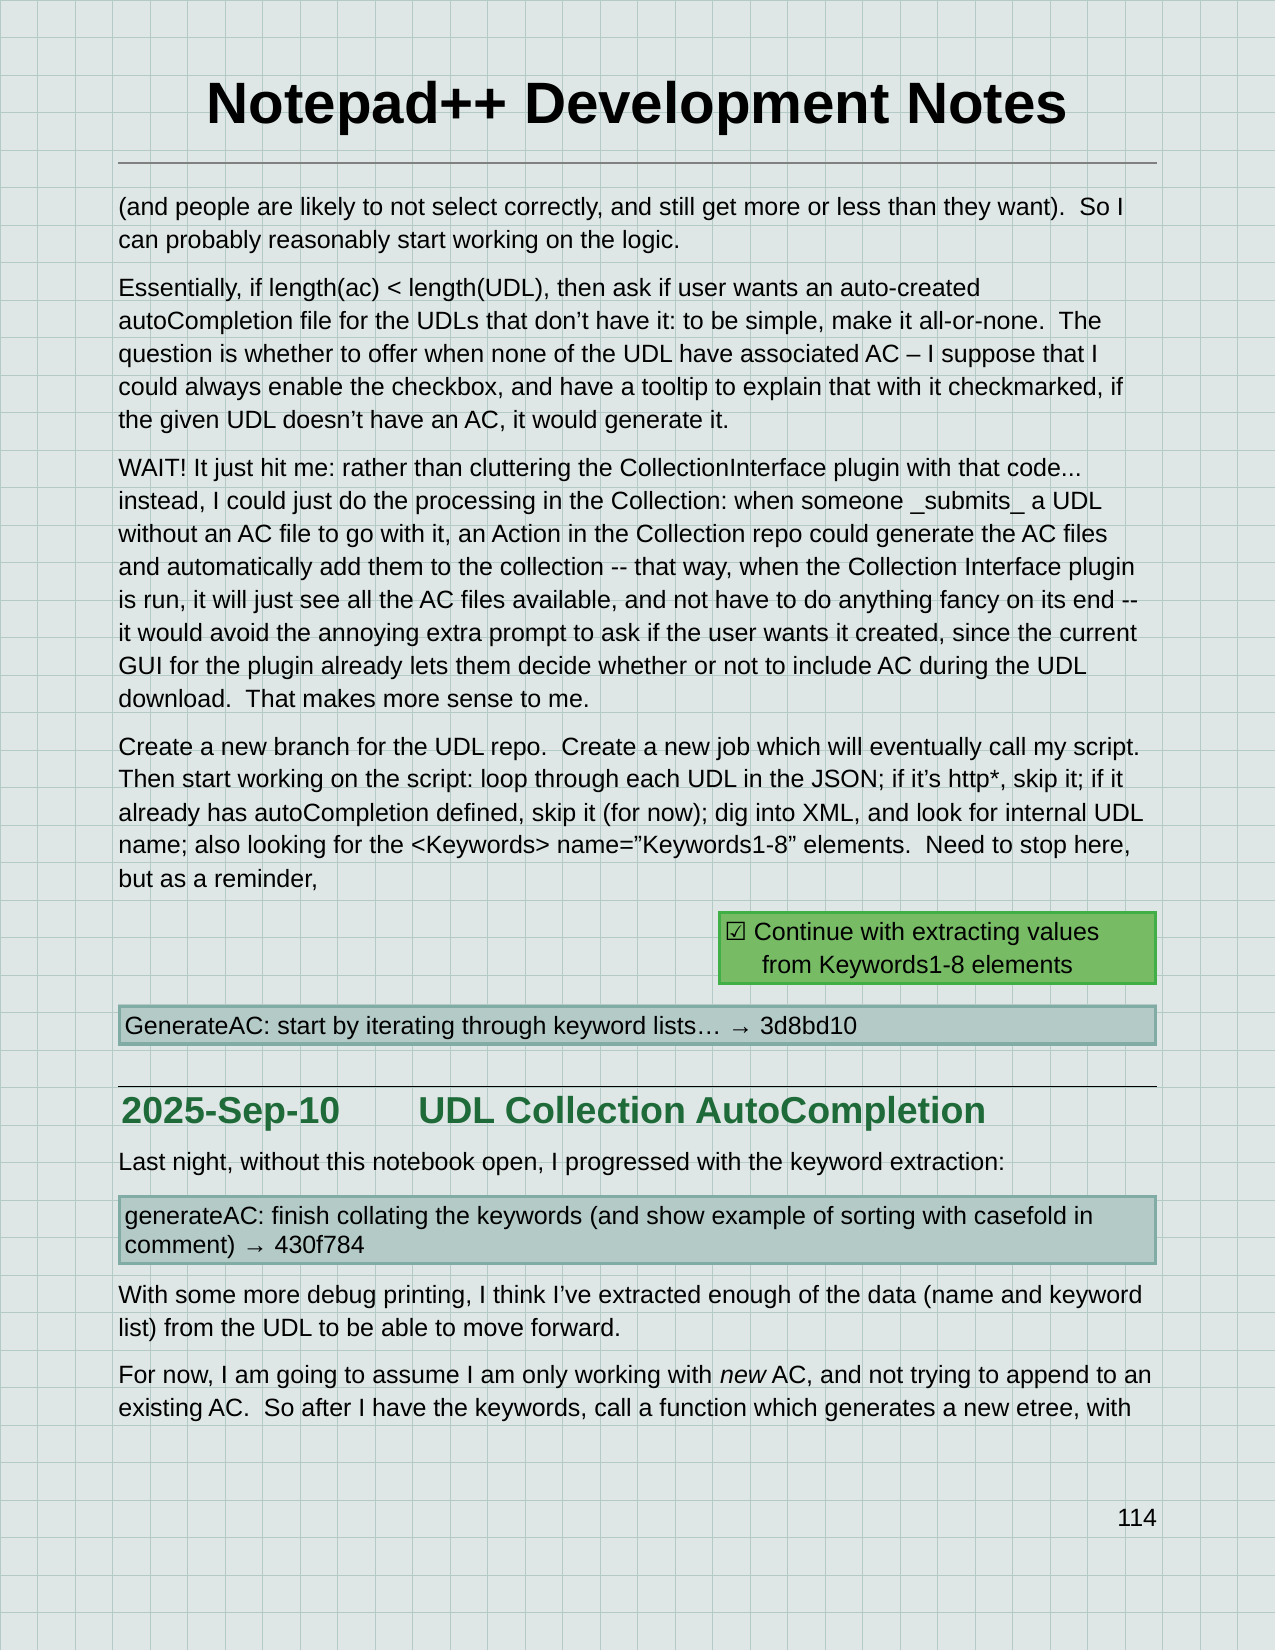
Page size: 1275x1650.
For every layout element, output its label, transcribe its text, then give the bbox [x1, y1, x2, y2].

text For now, I am going to assume I am only working with new AC, and not trying to append to an existing AC. So after I have the keywords, call a function which generates a new etree, with [118, 1360, 1157, 1422]
text generateAC: finish collating the keywords (and show example of sorting with casefold in comment) → 430f784 [121, 1198, 1154, 1262]
text WAIT! It just hit me: rather than cluttering the CollectionInterface plugin with that code... instead, I could just do the processing in the Collection: when someone _submits_ a UDL without an AC file to go with it, an Action in the Collection repo could generate the AC files and automatically add them to the collection -- that way, when the Collection Interface plugin is run, it will just see all the AC files available, and not have to do anything fancy on its end -- it would avoid the annoying extra prompt to ask if the user wants it created, since the current GUI for the plugin already lets them decide whether or not to include AC during the UDL download. That makes more sense to me. [118, 453, 1157, 713]
text ☑ Continue with extracting values from Keywords1-8 elements [721, 914, 1154, 982]
text Last night, without this notebook open, I progressed with the keyword extraction: [118, 1147, 1157, 1176]
text GenerateAC: start by iterating through keyword lists… → 3d8bd10 [121, 1008, 1154, 1042]
text (and people are likely to not select correctly, and still get more or less than they want). So I can probably reasonably start working on the logic. [118, 192, 1157, 254]
text With some more debug printing, I think I’ve extracted enough of the data (name and keyword list) from the UDL to be able to move forward. [118, 1280, 1157, 1341]
text Essentially, if length(ac) < length(UDL), then ask if user wants an auto-created autoCompletion file for the UDLs that don’t have it: to be simple, make it all-or-none. The question is whether to offer when none of the UDL have associated AC – I suppose that I could always enable the checkbox, and have a tooltip to explain that with it checkmarked, if the given UDL doesn’t have an AC, it would generate it. [118, 273, 1157, 434]
text Create a new branch for the UDL repo. Create a new job which will eventually call my script. Then start working on the script: loop through each UDL in the JSON; if it’s http*, skip it; if it already has autoCompletion defined, skip it (for now); dig into XML, and look for internal UDL name; also looking for the <Keywords> name=”Keywords1-8” elements. Need to stop here, but as a reminder, [118, 731, 1157, 892]
subtitle 2025-Sep-10 UDL Collection AutoCompletion [118, 1087, 1157, 1135]
